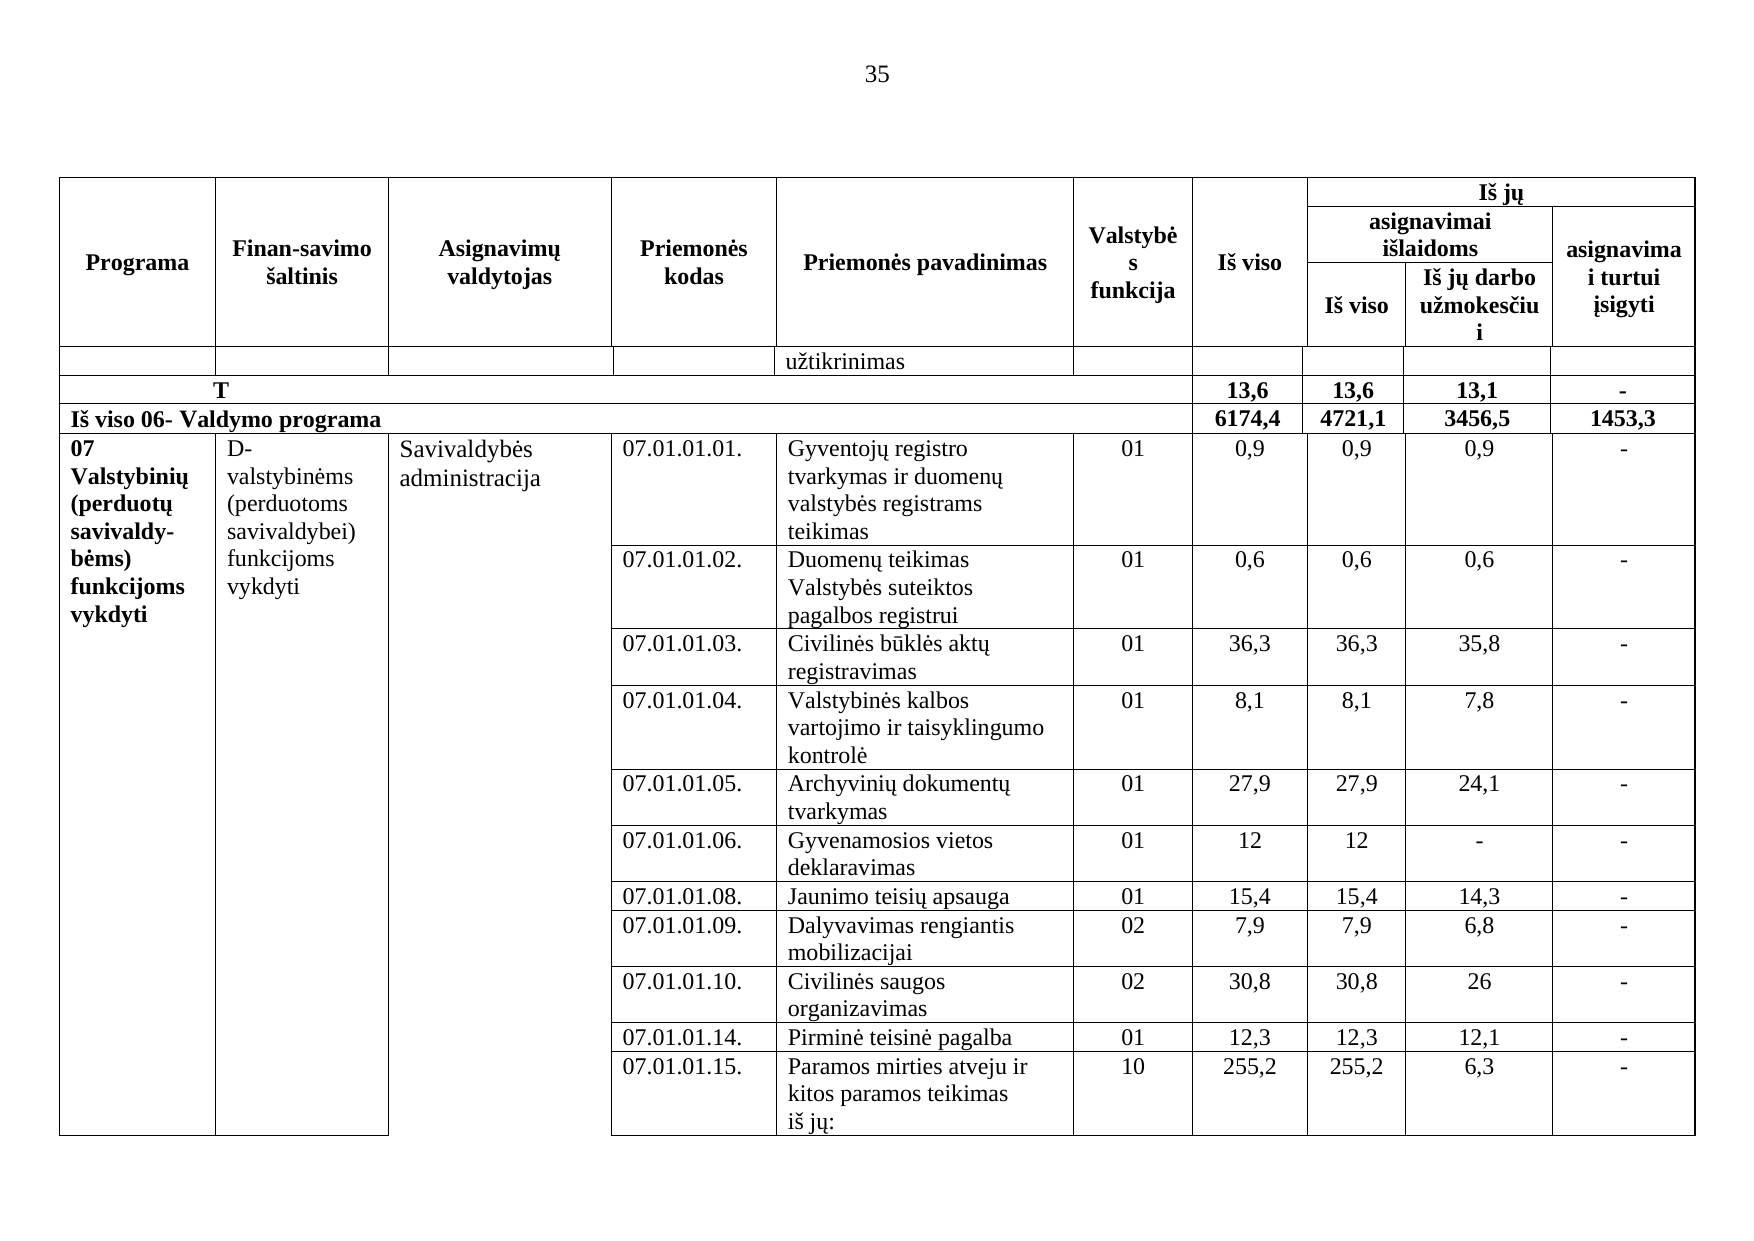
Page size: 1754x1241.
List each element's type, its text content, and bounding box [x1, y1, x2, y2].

table_cell 4721,1 [1303, 404, 1403, 433]
table_cell - [1551, 347, 1694, 374]
table_cell 07.01.01.09. [612, 911, 776, 966]
table_cell - [1553, 882, 1694, 909]
table_cell 30,8 [1193, 967, 1307, 1022]
table_header Priemonės pavadinimas [777, 178, 1073, 346]
table_cell 8,1 [1308, 686, 1405, 768]
table_header Valstybės funkcija [1074, 178, 1192, 346]
table_cell 01 [1074, 686, 1192, 768]
table_cell - [1553, 1023, 1694, 1051]
table_cell 0,9 [1308, 434, 1405, 544]
table_cell 01 [1074, 770, 1192, 825]
table_cell 07.01.01.02. [612, 546, 776, 628]
table_cell 0,9 [1193, 434, 1307, 544]
table_cell Civilinės būklės aktų registravimas [777, 629, 1073, 684]
table_cell - [1553, 629, 1694, 684]
table_cell 0,6 [1193, 546, 1307, 628]
table_cell [1303, 347, 1403, 374]
table_cell [389, 347, 613, 374]
table_cell 6,3 [1406, 1052, 1552, 1134]
table_header Finan-savimo šaltinis [216, 178, 388, 346]
table_cell 6,8 [1406, 911, 1552, 966]
table_cell 7,9 [1193, 911, 1307, 966]
table_cell 07.01.01.10. [612, 967, 776, 1022]
table_cell Gyventojų registro tvarkymas ir duomenų valstybės registrams teikimas [777, 434, 1073, 544]
table_cell - [1553, 911, 1694, 966]
table_header Asignavimų valdytojas [389, 178, 611, 346]
table_cell 12,3 [1308, 1023, 1405, 1051]
table_cell - [1553, 686, 1694, 768]
table_cell Civilinės saugos organizavimas [777, 967, 1073, 1022]
table_cell asignavimai turtui įsigyti [1553, 207, 1694, 346]
table_cell 13,6 [1303, 376, 1403, 403]
table_cell 07.01.01.14. [612, 1023, 776, 1051]
table_cell 12 [1193, 826, 1307, 881]
table_cell 8,1 [1193, 686, 1307, 768]
table_cell 255,2 [1308, 1052, 1405, 1134]
table_cell Iš viso 06- Valdymo programa [60, 404, 1192, 433]
table_cell D-valstybinėms (perduotoms savivaldybei) funkcijoms vykdyti [216, 434, 388, 1134]
table_cell 07 Valstybinių (perduotų savivaldy- bėms) funkcijoms vykdyti [60, 434, 215, 1134]
table_cell 07.01.01.05. [612, 770, 776, 825]
table_cell 0,6 [1406, 546, 1552, 628]
table_cell - [1553, 967, 1694, 1022]
table_cell 13,6 [1193, 376, 1302, 403]
table_cell 01 [1074, 1023, 1192, 1051]
table_cell 1453,3 [1551, 404, 1694, 433]
table_cell Savivaldybės administracija [389, 434, 611, 1134]
table_cell Pirminė teisinė pagalba [777, 1023, 1073, 1051]
table_cell 35,8 [1406, 629, 1552, 684]
table_cell Dalyvavimas rengiantis mobilizacijai [777, 911, 1073, 966]
table_cell T [60, 376, 1192, 403]
table_cell 0,6 [1308, 546, 1405, 628]
table_cell 27,9 [1193, 770, 1307, 825]
table_cell [614, 347, 774, 374]
table_cell 10 [1074, 1052, 1192, 1134]
table_cell Iš viso [1308, 263, 1405, 346]
table_cell Valstybinės kalbos vartojimo ir taisyklingumo kontrolė [777, 686, 1073, 768]
table_cell 12,1 [1406, 1023, 1552, 1051]
table_cell 01 [1074, 629, 1192, 684]
table_cell 07.01.01.06. [612, 826, 776, 881]
table_header Iš viso [1193, 178, 1307, 346]
table_cell Jaunimo teisių apsauga [777, 882, 1073, 909]
table_cell 13,1 [1404, 376, 1550, 403]
table_cell - [1553, 1052, 1694, 1134]
table_cell - [1553, 546, 1694, 628]
table_cell - [1553, 826, 1694, 881]
table_cell Archyvinių dokumentų tvarkymas [777, 770, 1073, 825]
table_cell 255,2 [1193, 1052, 1307, 1134]
table_cell [1193, 347, 1302, 374]
table_cell [1074, 347, 1192, 374]
table_cell 14,3 [1406, 882, 1552, 909]
table_cell 0,9 [1406, 434, 1552, 544]
table_cell 01 [1074, 826, 1192, 881]
table_cell asignavimai išlaidoms [1308, 207, 1552, 262]
table_cell 26 [1406, 967, 1552, 1022]
table_cell 02 [1074, 967, 1192, 1022]
table_cell 7,9 [1308, 911, 1405, 966]
table_header Iš jų [1308, 178, 1694, 206]
table_cell 15,4 [1308, 882, 1405, 909]
table_cell 12,3 [1193, 1023, 1307, 1051]
table_cell 36,3 [1308, 629, 1405, 684]
table_cell 07.01.01.04. [612, 686, 776, 768]
table_cell 07.01.01.03. [612, 629, 776, 684]
table_cell [216, 347, 388, 374]
table_cell Gyvenamosios vietos deklaravimas [777, 826, 1073, 881]
table_cell 27,9 [1308, 770, 1405, 825]
table_cell 6174,4 [1193, 404, 1302, 433]
table_cell 02 [1074, 911, 1192, 966]
table_cell 3456,5 [1404, 404, 1550, 433]
table_cell Iš jų darbo užmokesčiui [1406, 263, 1552, 346]
table_cell 12 [1308, 826, 1405, 881]
table_cell - [1553, 770, 1694, 825]
table_cell - [1551, 376, 1694, 403]
table_cell 15,4 [1193, 882, 1307, 909]
table_cell - [1553, 434, 1694, 544]
table_cell 01 [1074, 434, 1192, 544]
table_header Programa [60, 178, 215, 346]
table_cell Duomenų teikimas Valstybės suteiktos pagalbos registrui [777, 546, 1073, 628]
table_cell 07.01.01.15. [612, 1052, 776, 1134]
table_cell Paramos mirties atveju ir kitos paramos teikimas iš jų: [777, 1052, 1073, 1134]
table_cell [1404, 347, 1550, 374]
table_cell 07.01.01.08. [612, 882, 776, 909]
table_cell 7,8 [1406, 686, 1552, 768]
table_cell - [1406, 826, 1552, 881]
table_cell 24,1 [1406, 770, 1552, 825]
table_header Priemonės kodas [612, 178, 776, 346]
table_cell 01 [1074, 546, 1192, 628]
table_cell [60, 347, 215, 374]
table_cell užtikrinimas [775, 347, 1073, 374]
table_cell 36,3 [1193, 629, 1307, 684]
table_cell 07.01.01.01. [612, 434, 776, 544]
table_cell 30,8 [1308, 967, 1405, 1022]
table_cell 01 [1074, 882, 1192, 909]
